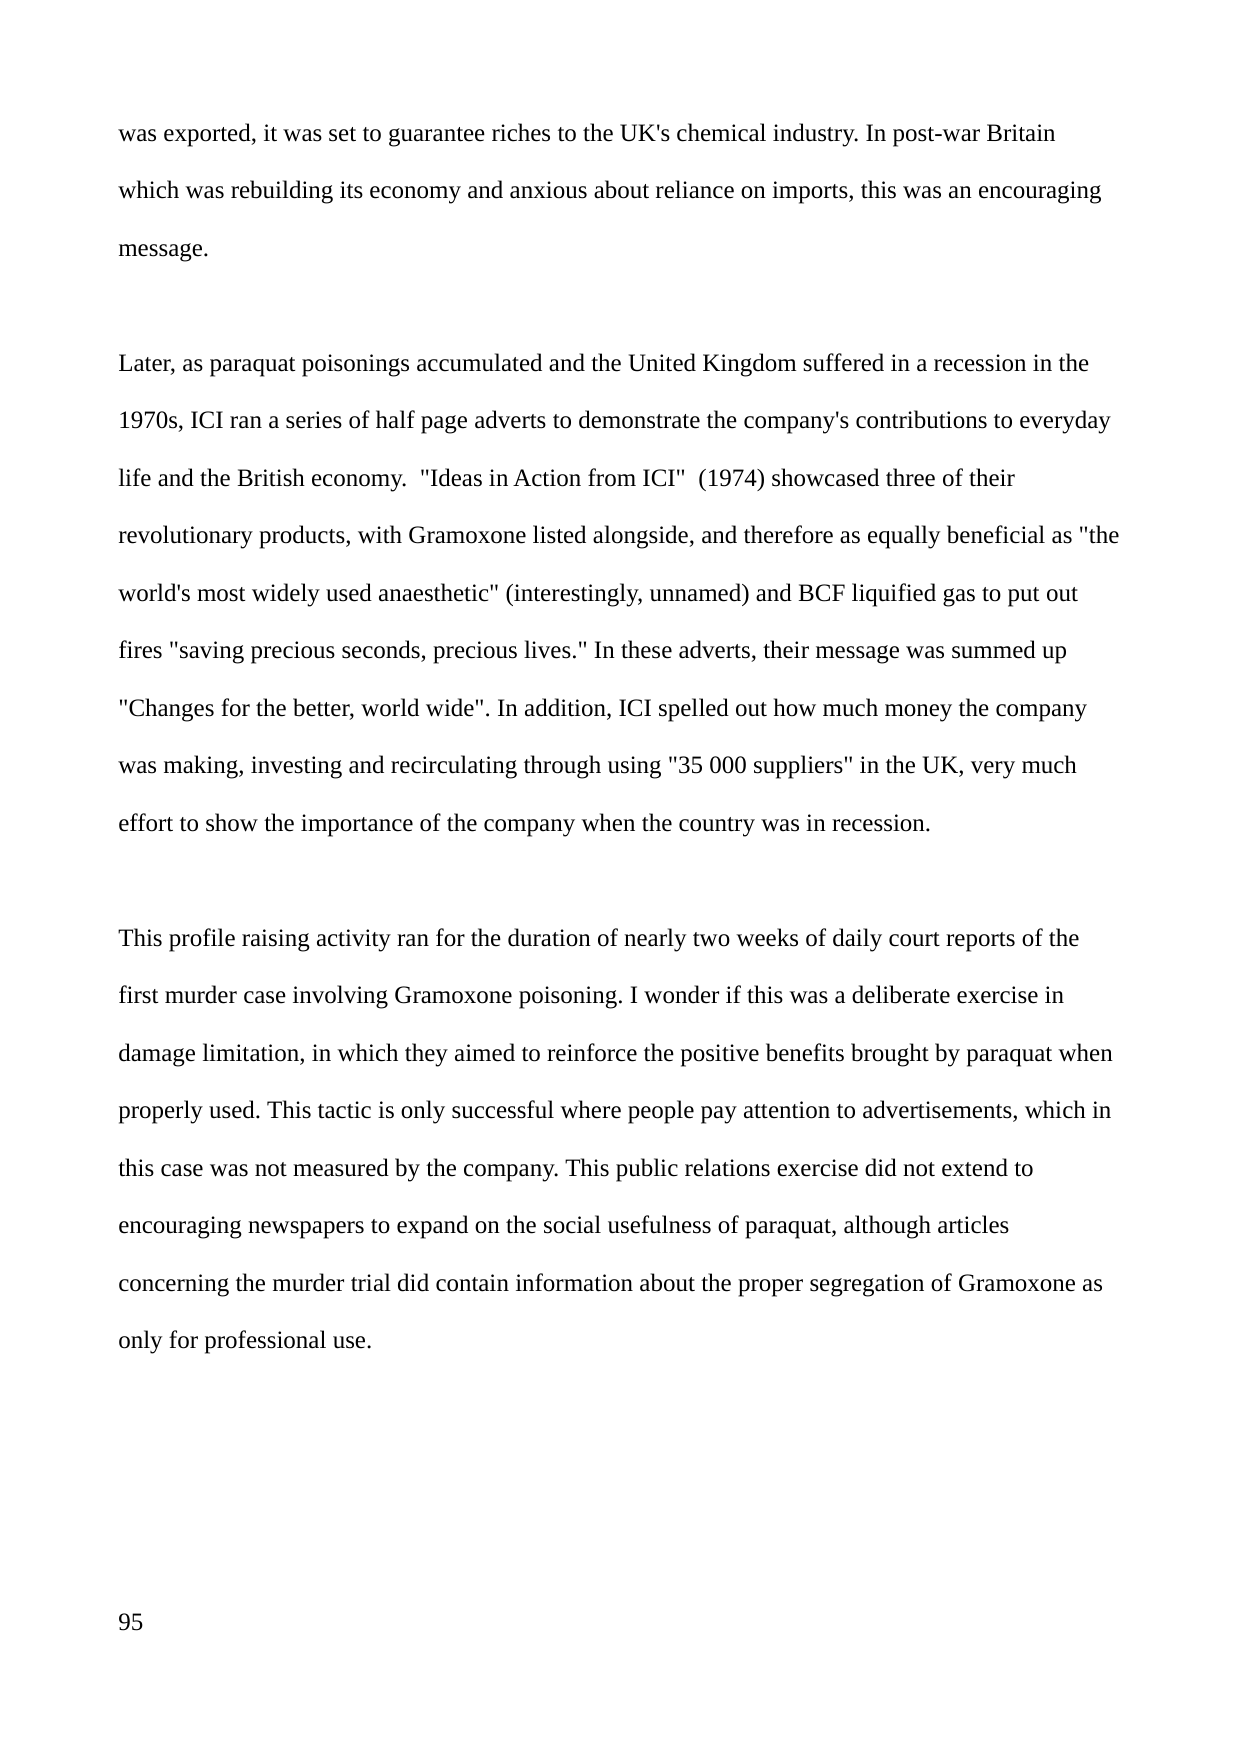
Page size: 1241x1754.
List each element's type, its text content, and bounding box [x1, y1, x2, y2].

text Later, as paraquat poisonings accumulated and the United Kingdom suffered in a recession in the 1970s, ICI ran a series of half page adverts to demonstrate the company's contributions to everyday life and the British economy. "Ideas in Action from ICI" (1974) showcased three of their revolutionary products, with Gramoxone listed alongside, and therefore as equally beneficial as "the world's most widely used anaesthetic" (interestingly, unnamed) and BCF liquified gas to put out fires "saving precious seconds, precious lives." In these adverts, their message was summed up "Changes for the better, world wide". In addition, ICI spelled out how much money the company was making, investing and recirculating through using "35 000 suppliers" in the UK, very much effort to show the importance of the company when the country was in recession. [118, 348, 1122, 837]
text was exported, it was set to guarantee riches to the UK's chemical industry. In post-war Britain which was rebuilding its economy and anxious about reliance on imports, this was an encouraging message. [118, 118, 1122, 262]
text This profile raising activity ran for the duration of nearly two weeks of daily court reports of the first murder case involving Gramoxone poisoning. I wonder if this was a deliberate exercise in damage limitation, in which they aimed to reinforce the positive benefits brought by paraquat when properly used. This tactic is only successful where people pay attention to advertisements, which in this case was not measured by the company. This public relations exercise did not extend to encouraging newspapers to expand on the social usefulness of paraquat, although articles concerning the murder trial did contain information about the proper segregation of Gramoxone as only for professional use. [118, 923, 1122, 1354]
